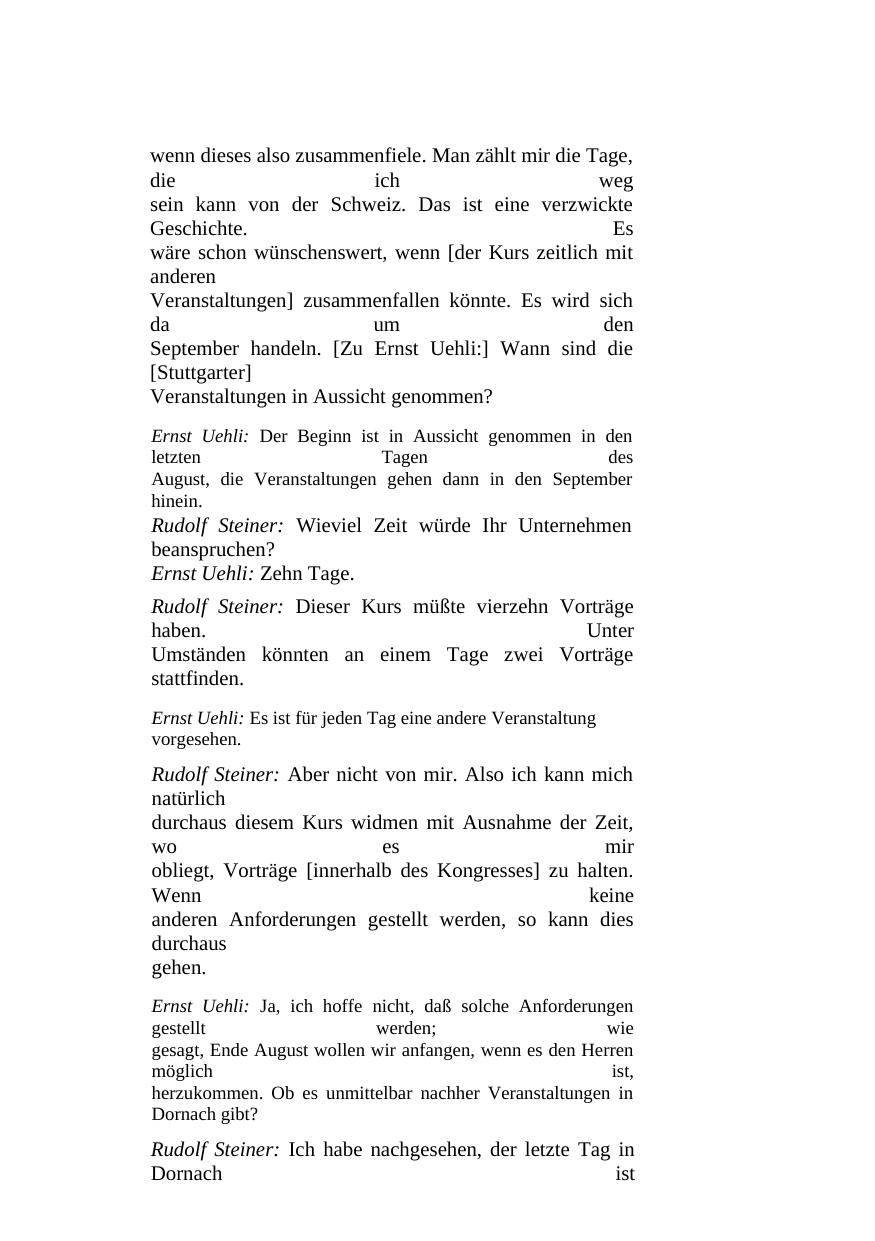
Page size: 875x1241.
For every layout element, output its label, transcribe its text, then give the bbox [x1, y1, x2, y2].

text Rudolf Steiner: Ich habe nachgesehen, der letzte Tag in Dornach ist [151, 1137, 635, 1185]
text wenn dieses also zusammenfiele. Man zählt mir die Tage, die ich weg sein kann von der Schweiz. Das ist eine verzwickte Geschichte. Es wäre schon wünschenswert, wenn [der Kurs zeitlich mit anderen Veranstaltungen] zusammenfallen könnte. Es wird sich da um den September handeln. [Zu Ernst Uehli:] Wann sind die [Stuttgarter] Veranstaltungen in Aussicht genommen? [150, 143, 633, 408]
text Rudolf Steiner: Wieviel Zeit würde Ihr Unternehmen beanspruchen? Ernst Uehli: Zehn Tage. [151, 513, 632, 585]
text Ernst Uehli: Ja, ich hoffe nicht, daß solche Anforderungen gestellt werden; wie gesagt, Ende August wollen wir anfangen, wenn es den Herren möglich ist, herzukommen. Ob es unmittelbar nachher Veranstaltungen in Dornach gibt? [151, 995, 634, 1125]
text Rudolf Steiner: Aber nicht von mir. Also ich kann mich natürlich durchaus diesem Kurs widmen mit Ausnahme der Zeit, wo es mir obliegt, Vorträge [innerhalb des Kongresses] zu halten. Wenn keine anderen Anforderungen gestellt werden, so kann dies durchaus gehen. [151, 762, 634, 979]
text Ernst Uehli: Es ist für jeden Tag eine andere Veranstaltung vorgesehen. [151, 707, 635, 750]
text Ernst Uehli: Der Beginn ist in Aussicht genommen in den letzten Tagen des August, die Veranstaltungen gehen dann in den September hinein. [151, 425, 633, 511]
text Rudolf Steiner: Dieser Kurs müßte vierzehn Vorträge haben. Unter Umständen könnten an einem Tage zwei Vorträge stattfinden. [151, 594, 634, 690]
